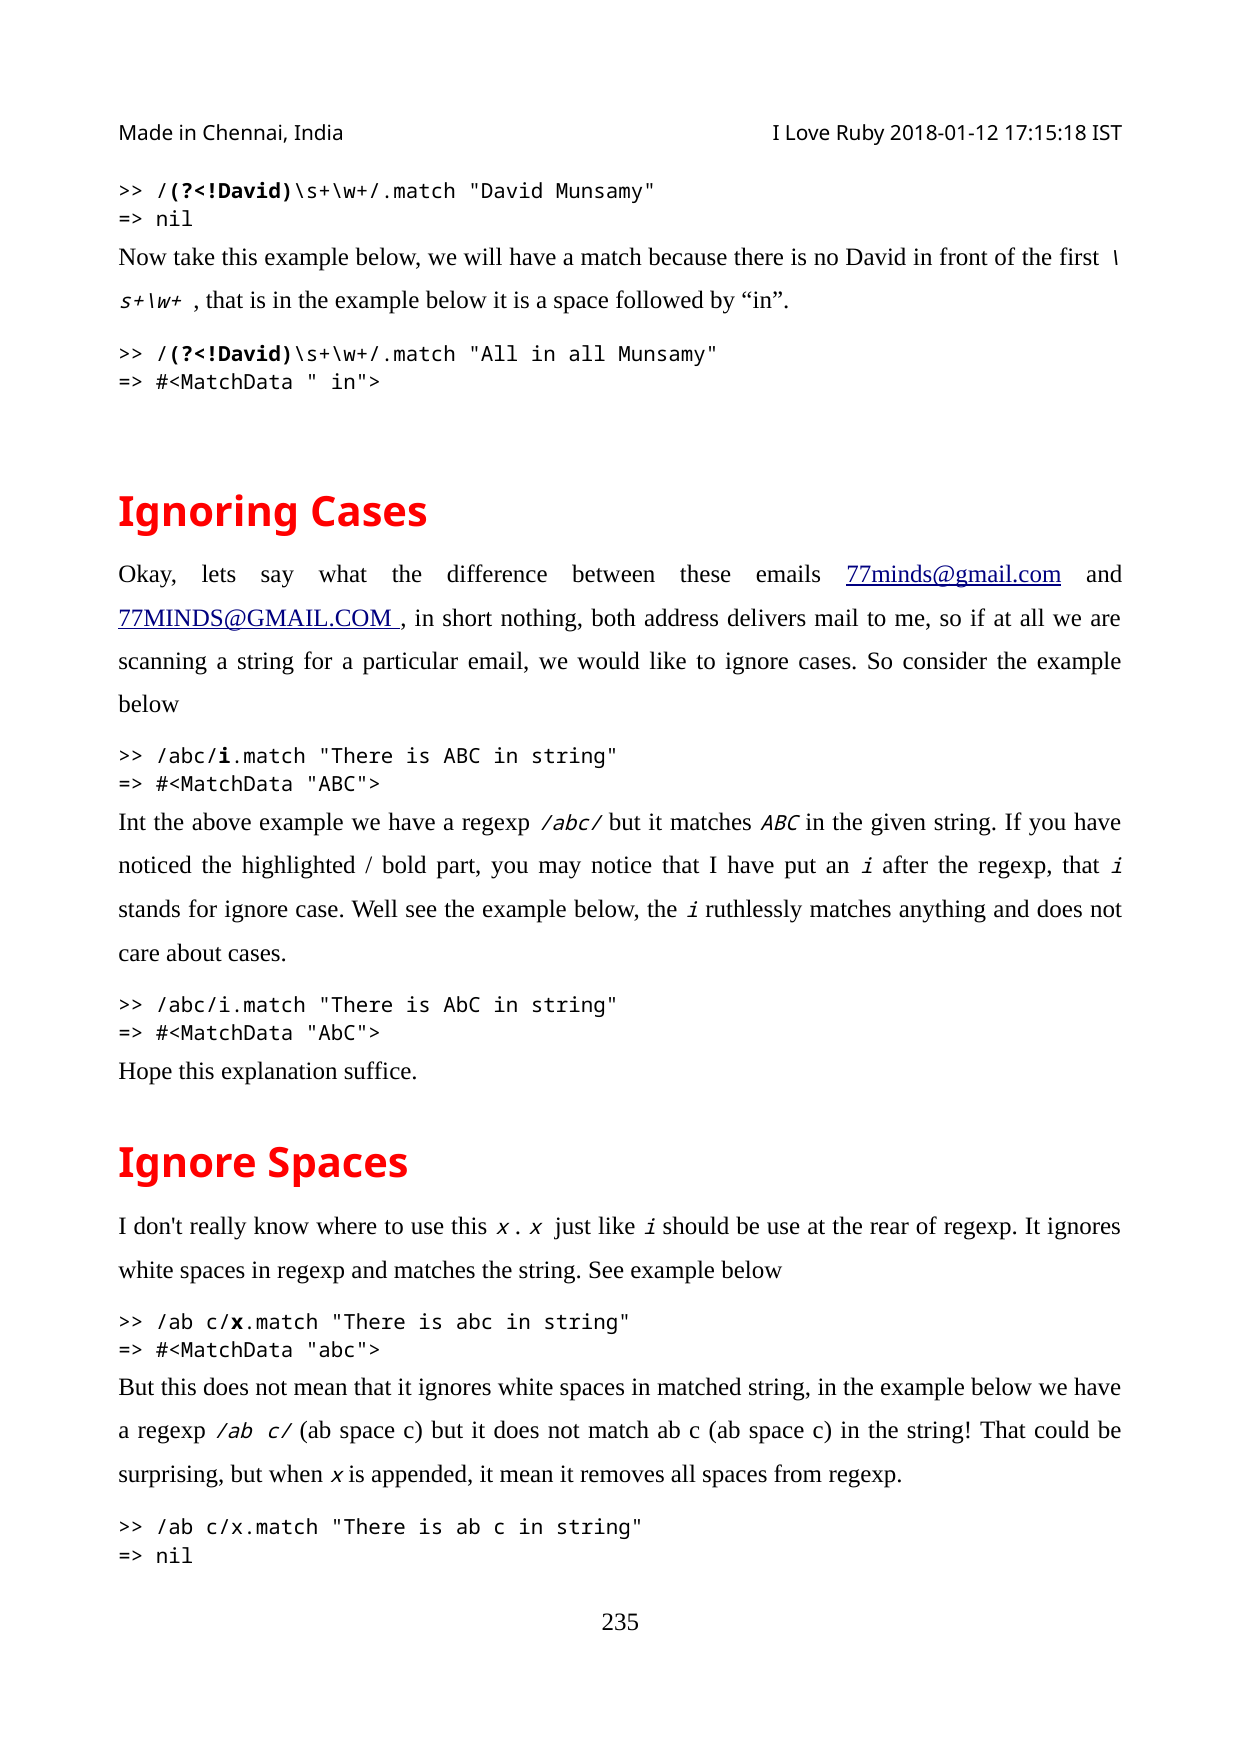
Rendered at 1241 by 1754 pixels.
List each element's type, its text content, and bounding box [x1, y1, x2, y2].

subtitle Ignoring Cases [118, 481, 1122, 538]
text => nil [118, 1541, 1122, 1569]
text Hope this explanation suffice. [118, 1056, 1122, 1084]
text => #<MatchData "ABC"> [118, 769, 1122, 798]
text Now take this example below, we will have a match because there is no David in front of the first \s+\w+ , that is in the example below it is a space followed by “in”. [118, 242, 1122, 315]
text >> /(?<!David)\s+\w+/.match "David Munsamy" [118, 176, 1122, 204]
text => nil [118, 204, 1122, 233]
text >> /ab c/x.match "There is abc in string" [118, 1307, 1122, 1335]
text But this does not mean that it ignores white spaces in matched string, in the example below we have a regexp /ab c/ (ab space c) but it does not match ab c (ab space c) in the string! That could be surprising, but when x is appended, it mean it removes all spaces from regexp. [118, 1372, 1122, 1489]
subtitle Ignore Spaces [118, 1133, 1122, 1189]
text >> /abc/i.match "There is ABC in string" [118, 741, 1122, 769]
text >> /ab c/x.match "There is ab c in string" [118, 1512, 1122, 1541]
text => #<MatchData " in"> [118, 367, 1122, 396]
text => #<MatchData "abc"> [118, 1335, 1122, 1364]
text >> /(?<!David)\s+\w+/.match "All in all Munsamy" [118, 339, 1122, 367]
text >> /abc/i.match "There is AbC in string" [118, 990, 1122, 1018]
text Int the above example we have a regexp /abc/ but it matches ABC in the given string. If you have noticed the highlighted / bold part, you may notice that I have put an i after the regexp, that i stands for ignore case. Well see the example below, the i ruthlessly matches anything and does not care about cases. [118, 807, 1122, 967]
text => #<MatchData "AbC"> [118, 1018, 1122, 1047]
text Okay, lets say what the difference between these emails 77minds@gmail.com and 77MINDS@GMAIL.COM , in short nothing, both address delivers mail to me, so if at all we are scanning a string for a particular email, we would like to ignore cases. So consider the example below [118, 559, 1122, 718]
text I don't really know where to use this x . x just like i should be use at the rear of regexp. It ignores white spaces in regexp and matches the string. See example below [118, 1211, 1122, 1283]
